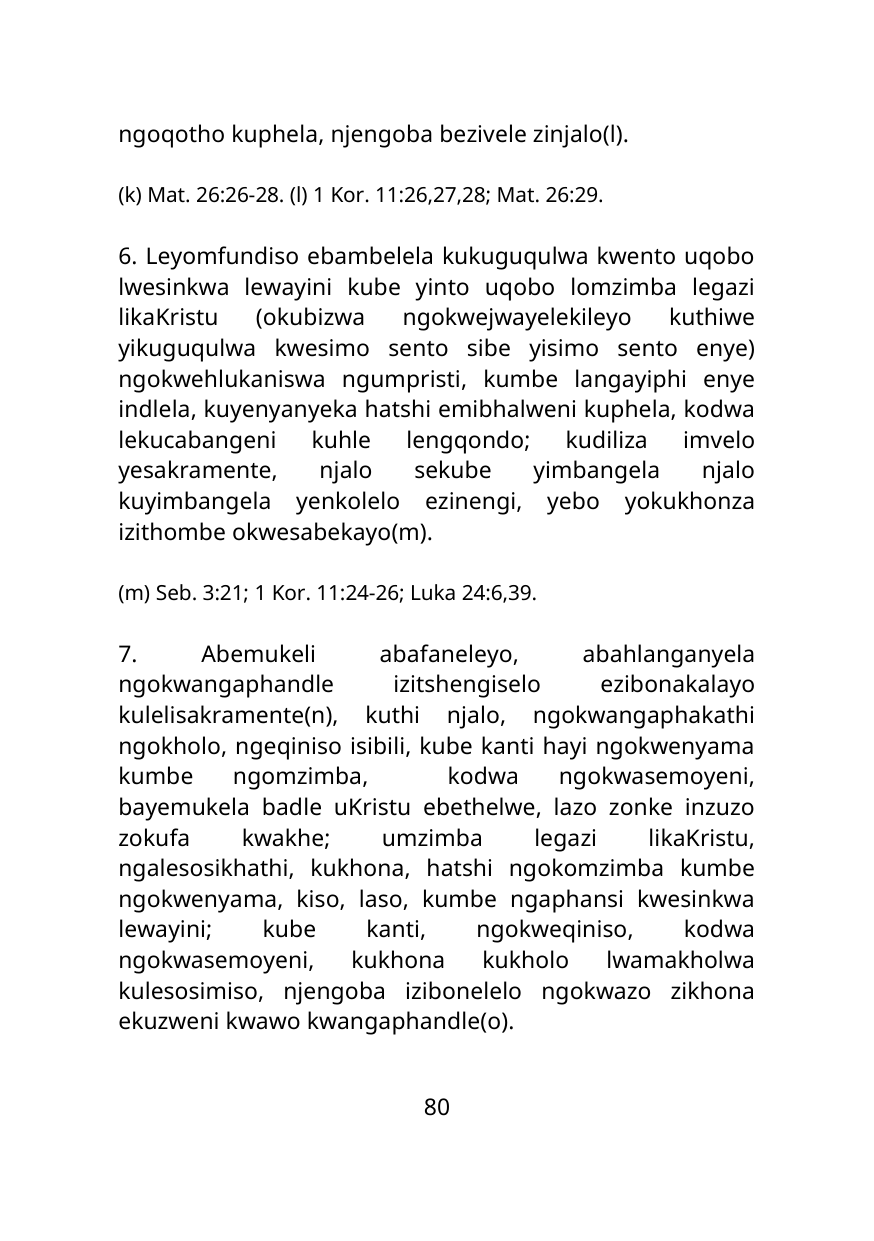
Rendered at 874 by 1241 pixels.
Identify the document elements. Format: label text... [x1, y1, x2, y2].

text (k) Mat. 26:26-28. (l) 1 Kor. 11:26,27,28; Mat. 26:29. [118, 181, 756, 209]
text ngoqotho kuphela, njengoba bezivele zinjalo(l). [118, 118, 756, 149]
text 7. Abemukeli abafaneleyo, abahlanganyela ngokwangaphandle izitshengiselo ezibonakalayo kulelisakramente(n), kuthi njalo, ngokwangaphakathi ngokholo, ngeqiniso isibili, kube kanti hayi ngokwenyama kumbe ngomzimba, kodwa ngokwasemoyeni, bayemukela badle uKristu ebethelwe, lazo zonke inzuzo zokufa kwakhe; umzimba legazi likaKristu, ngalesosikhathi, kukhona, hatshi ngokomzimba kumbe ngokwenyama, kiso, laso, kumbe ngaphansi kwesinkwa lewayini; kube kanti, ngokweqiniso, kodwa ngokwasemoyeni, kukhona kukholo lwamakholwa kulesosimiso, njengoba izibonelelo ngokwazo zikhona ekuzweni kwawo kwangaphandle(o). [118, 638, 756, 1036]
text (m) Seb. 3:21; 1 Kor. 11:24-26; Luka 24:6,39. [118, 578, 756, 606]
text 6. Leyomfundiso ebambelela kukuguqulwa kwento uqobo lwesinkwa lewayini kube yinto uqobo lomzimba legazi likaKristu (okubizwa ngokwejwayelekileyo kuthiwe yikuguqulwa kwesimo sento sibe yisimo sento enye) ngokwehlukaniswa ngumpristi, kumbe langayiphi enye indlela, kuyenyanyeka hatshi emibhalweni kuphela, kodwa lekucabangeni kuhle lengqondo; kudiliza imvelo yesakramente, njalo sekube yimbangela njalo kuyimbangela yenkolelo ezinengi, yebo yokukhonza izithombe okwesabekayo(m). [118, 240, 756, 547]
